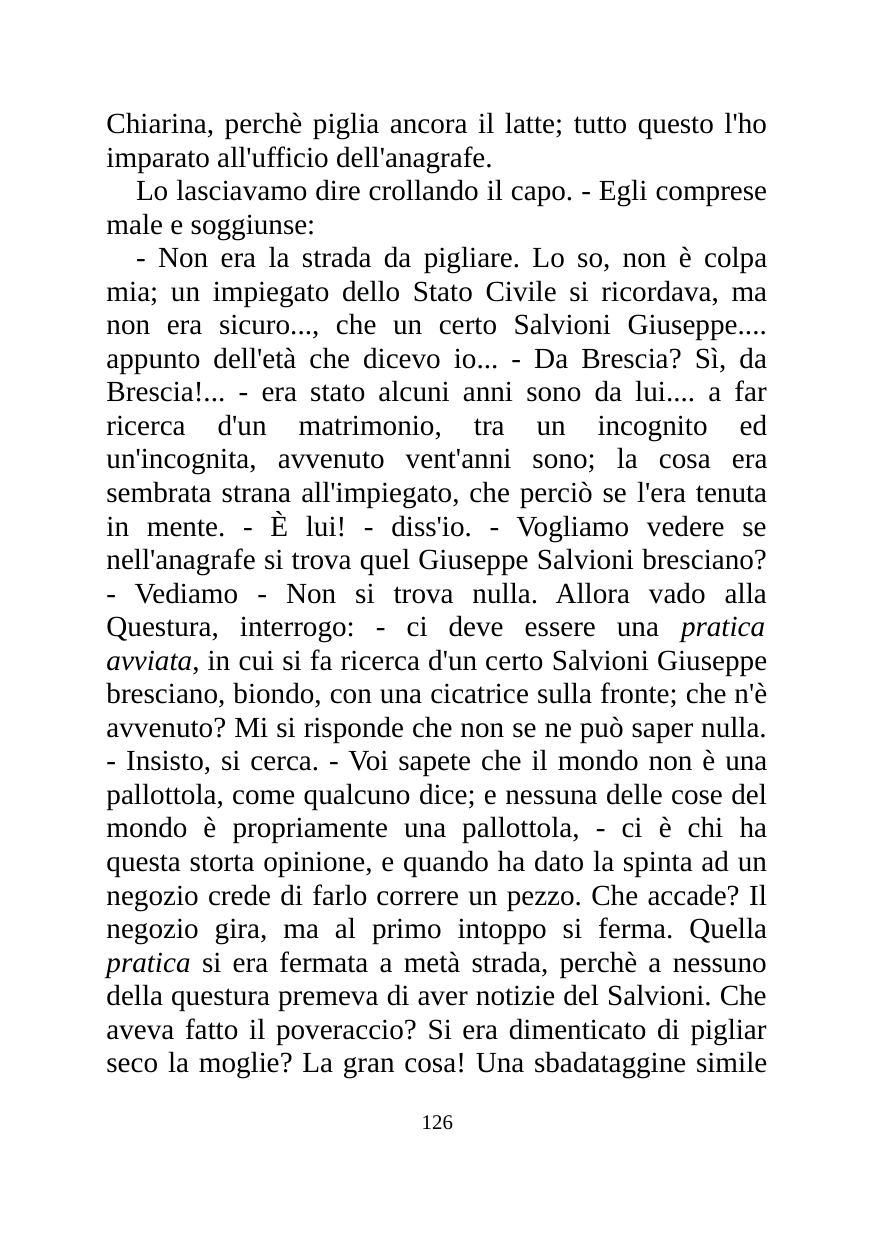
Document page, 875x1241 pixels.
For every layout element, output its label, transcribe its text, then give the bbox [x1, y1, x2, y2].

text - Non era la strada da pigliare. Lo so, non è colpa mia; un impiegato dello Stato Civile si ricordava, ma non era sicuro..., che un certo Salvioni Giuseppe.... appunto dell'età che dicevo io... - Da Brescia? Sì, da Brescia!... - era stato alcuni anni sono da lui.... a far ricerca d'un matrimonio, tra un incognito ed un'incognita, avvenuto vent'anni sono; la cosa era sembrata strana all'impiegato, che perciò se l'era tenuta in mente. - È lui! - diss'io. - Vogliamo vedere se nell'anagrafe si trova quel Giuseppe Salvioni bresciano? - Vediamo - Non si trova nulla. Allora vado alla Questura, interrogo: - ci deve essere una pratica avviata, in cui si fa ricerca d'un certo Salvioni Giuseppe bresciano, biondo, con una cicatrice sulla fronte; che n'è avvenuto? Mi si risponde che non se ne può saper nulla. - Insisto, si cerca. - Voi sapete che il mondo non è una pallottola, come qualcuno dice; e nessuna delle cose del mondo è propriamente una pallottola, - ci è chi ha questa storta opinione, e quando ha dato la spinta ad un negozio crede di farlo correre un pezzo. Che accade? Il negozio gira, ma al primo intoppo si ferma. Quella pratica si era fermata a metà strada, perchè a nessuno della questura premeva di aver notizie del Salvioni. Che aveva fatto il poveraccio? Si era dimenticato di pigliar seco la moglie? La gran cosa! Una sbadataggine simile [106, 240, 768, 1079]
text Chiarina, perchè piglia ancora il latte; tutto questo l'ho imparato all'ufficio dell'anagrafe. [106, 106, 768, 173]
text Lo lasciavamo dire crollando il capo. - Egli comprese male e soggiunse: [106, 173, 768, 240]
